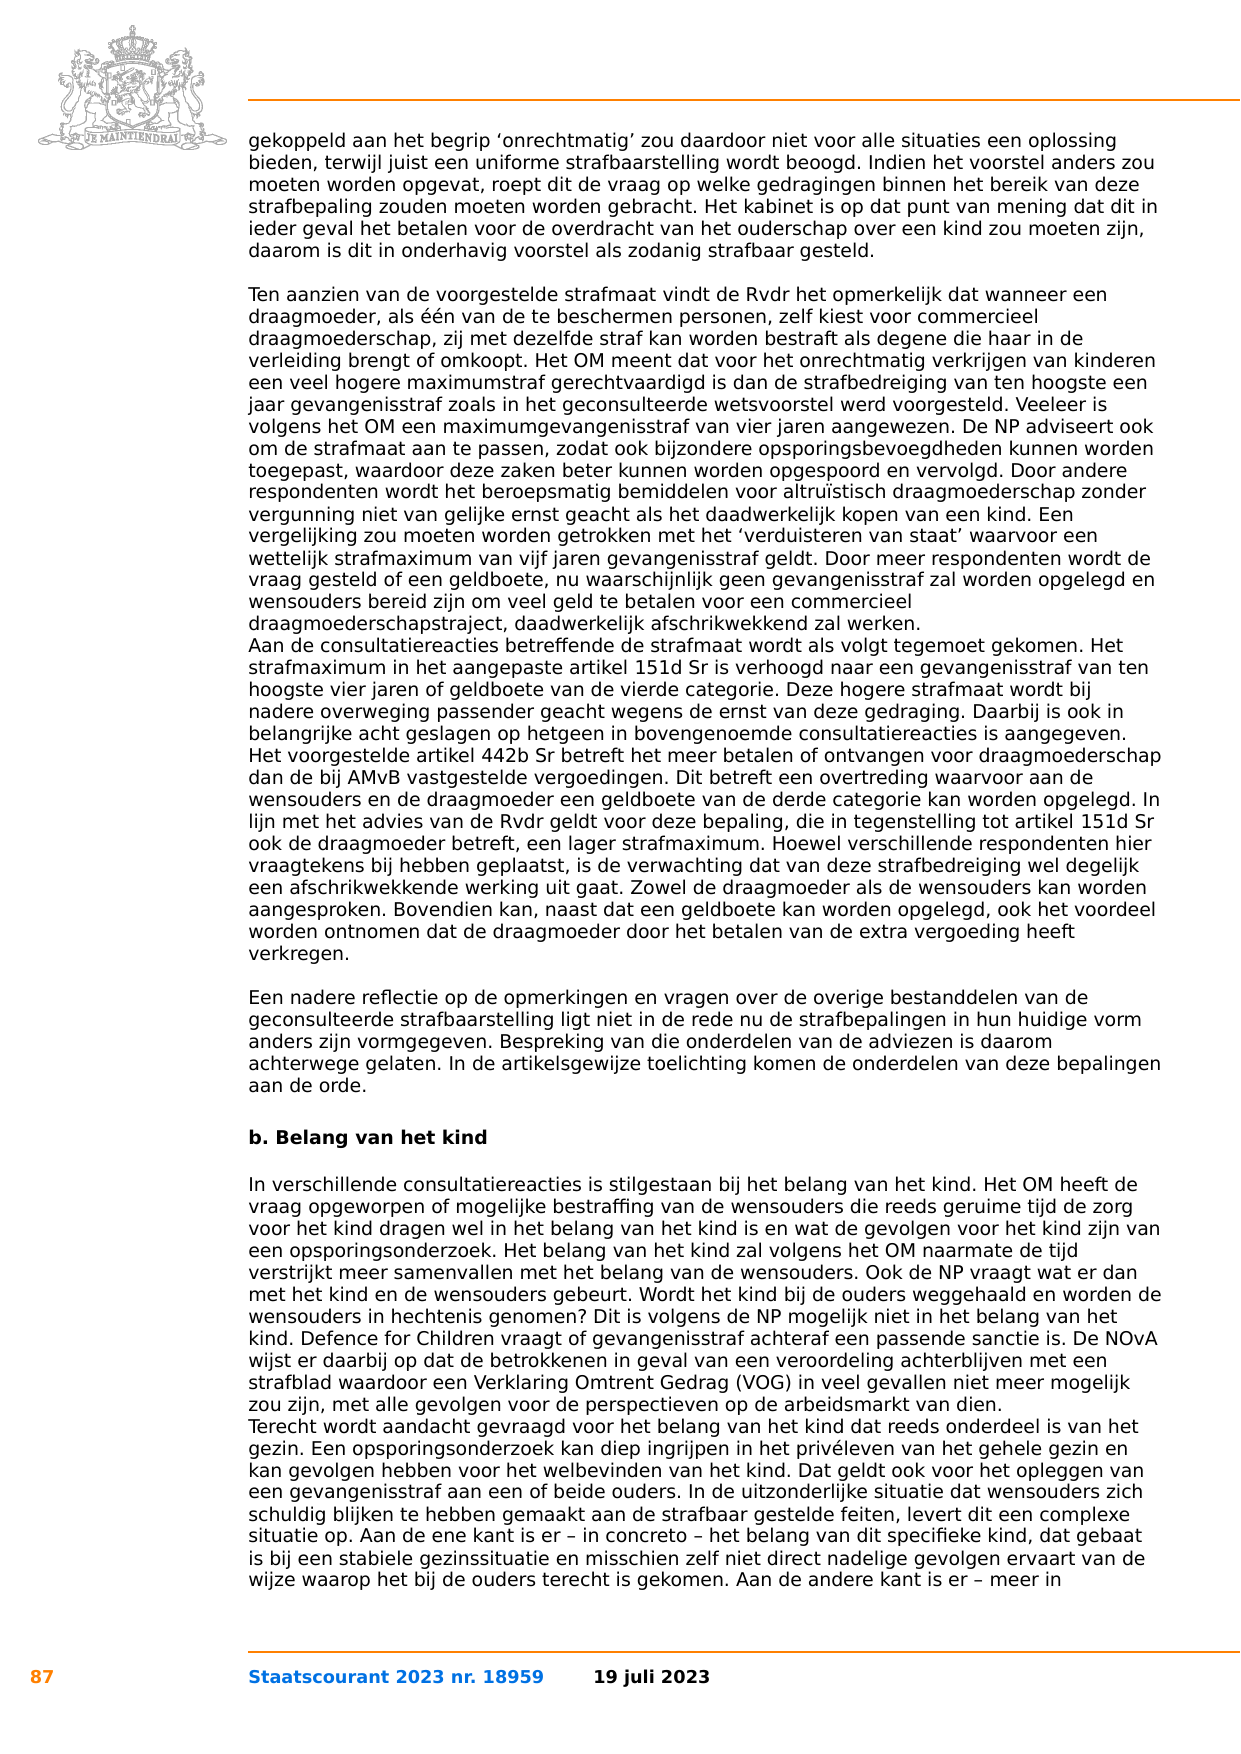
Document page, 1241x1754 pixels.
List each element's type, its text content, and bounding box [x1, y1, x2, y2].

text Aan de consultatiereacties betreffende de strafmaat wordt als volgt tegemoet gekomen. Het strafmaximum in het aangepaste artikel 151d Sr is verhoogd naar een gevangenisstraf van ten hoogste vier jaren of geldboete van de vierde categorie. Deze hogere strafmaat wordt bij nadere overweging passender geacht wegens de ernst van deze gedraging. Daarbij is ook in belangrijke acht geslagen op hetgeen in bovengenoemde consultatiereacties is aangegeven. Het voorgestelde artikel 442b Sr betreft het meer betalen of ontvangen voor draagmoederschap dan de bij AMvB vastgestelde vergoedingen. Dit betreft een overtreding waarvoor aan de wensouders en de draagmoeder een geldboete van de derde categorie kan worden opgelegd. In lijn met het advies van de Rvdr geldt voor deze bepaling, die in tegenstelling tot artikel 151d Sr ook de draagmoeder betreft, een lager strafmaximum. Hoewel verschillende respondenten hier vraagtekens bij hebben geplaatst, is de verwachting dat van deze strafbedreiging wel degelijk een afschrikwekkende werking uit gaat. Zowel de draagmoeder als de wensouders kan worden aangesproken. Bovendien kan, naast dat een geldboete kan worden opgelegd, ook het voordeel worden ontnomen dat de draagmoeder door het betalen van de extra vergoeding heeft verkregen. [248, 635, 1163, 965]
text Ten aanzien van de voorgestelde strafmaat vindt de Rvdr het opmerkelijk dat wanneer een draagmoeder, als één van de te beschermen personen, zelf kiest voor commercieel draagmoederschap, zij met dezelfde straf kan worden bestraft als degene die haar in de verleiding brengt of omkoopt. Het OM meent dat voor het onrechtmatig verkrijgen van kinderen een veel hogere maximumstraf gerechtvaardigd is dan de strafbedreiging van ten hoogste een jaar gevangenisstraf zoals in het geconsulteerde wetsvoorstel werd voorgesteld. Veeleer is volgens het OM een maximumgevangenisstraf van vier jaren aangewezen. De NP adviseert ook om de strafmaat aan te passen, zodat ook bijzondere opsporingsbevoegdheden kunnen worden toegepast, waardoor deze zaken beter kunnen worden opgespoord en vervolgd. Door andere respondenten wordt het beroepsmatig bemiddelen voor altruïstisch draagmoederschap zonder vergunning niet van gelijke ernst geacht als het daadwerkelijk kopen van een kind. Een vergelijking zou moeten worden getrokken met het ‘verduisteren van staat’ waarvoor een wettelijk strafmaximum van vijf jaren gevangenisstraf geldt. Door meer respondenten wordt de vraag gesteld of een geldboete, nu waarschijnlijk geen gevangenisstraf zal worden opgelegd en wensouders bereid zijn om veel geld te betalen voor een commercieel draagmoederschapstraject, daadwerkelijk afschrikwekkend zal werken. [248, 284, 1163, 635]
text Terecht wordt aandacht gevraagd voor het belang van het kind dat reeds onderdeel is van het gezin. Een opsporingsonderzoek kan diep ingrijpen in het privéleven van het gehele gezin en kan gevolgen hebben voor het welbevinden van het kind. Dat geldt ook voor het opleggen van een gevangenisstraf aan een of beide ouders. In de uitzonderlijke situatie dat wensouders zich schuldig blijken te hebben gemaakt aan de strafbaar gestelde feiten, levert dit een complexe situatie op. Aan de ene kant is er – in concreto – het belang van dit specifieke kind, dat gebaat is bij een stabiele gezinssituatie en misschien zelf niet direct nadelige gevolgen ervaart van de wijze waarop het bij de ouders terecht is gekomen. Aan de andere kant is er – meer in [248, 1416, 1163, 1591]
subtitle b. Belang van het kind [248, 1127, 1163, 1149]
text In verschillende consultatiereacties is stilgestaan bij het belang van het kind. Het OM heeft de vraag opgeworpen of mogelijke bestraffing van de wensouders die reeds geruime tijd de zorg voor het kind dragen wel in het belang van het kind is en wat de gevolgen voor het kind zijn van een opsporingsonderzoek. Het belang van het kind zal volgens het OM naarmate de tijd verstrijkt meer samenvallen met het belang van de wensouders. Ook de NP vraagt wat er dan met het kind en de wensouders gebeurt. Wordt het kind bij de ouders weggehaald en worden de wensouders in hechtenis genomen? Dit is volgens de NP mogelijk niet in het belang van het kind. Defence for Children vraagt of gevangenisstraf achteraf een passende sanctie is. De NOvA wijst er daarbij op dat de betrokkenen in geval van een veroordeling achterblijven met een strafblad waardoor een Verklaring Omtrent Gedrag (VOG) in veel gevallen niet meer mogelijk zou zijn, met alle gevolgen voor de perspectieven op de arbeidsmarkt van dien. [248, 1174, 1163, 1416]
picture [38, 25, 227, 150]
text gekoppeld aan het begrip ‘onrechtmatig’ zou daardoor niet voor alle situaties een oplossing bieden, terwijl juist een uniforme strafbaarstelling wordt beoogd. Indien het voorstel anders zou moeten worden opgevat, roept dit de vraag op welke gedragingen binnen het bereik van deze strafbepaling zouden moeten worden gebracht. Het kabinet is op dat punt van mening dat dit in ieder geval het betalen voor de overdracht van het ouderschap over een kind zou moeten zijn, daarom is dit in onderhavig voorstel als zodanig strafbaar gesteld. [248, 130, 1163, 262]
text Een nadere reflectie op de opmerkingen en vragen over de overige bestanddelen van de geconsulteerde strafbaarstelling ligt niet in de rede nu de strafbepalingen in hun huidige vorm anders zijn vormgegeven. Bespreking van die onderdelen van de adviezen is daarom achterwege gelaten. In de artikelsgewijze toelichting komen de onderdelen van deze bepalingen aan de orde. [248, 987, 1163, 1097]
